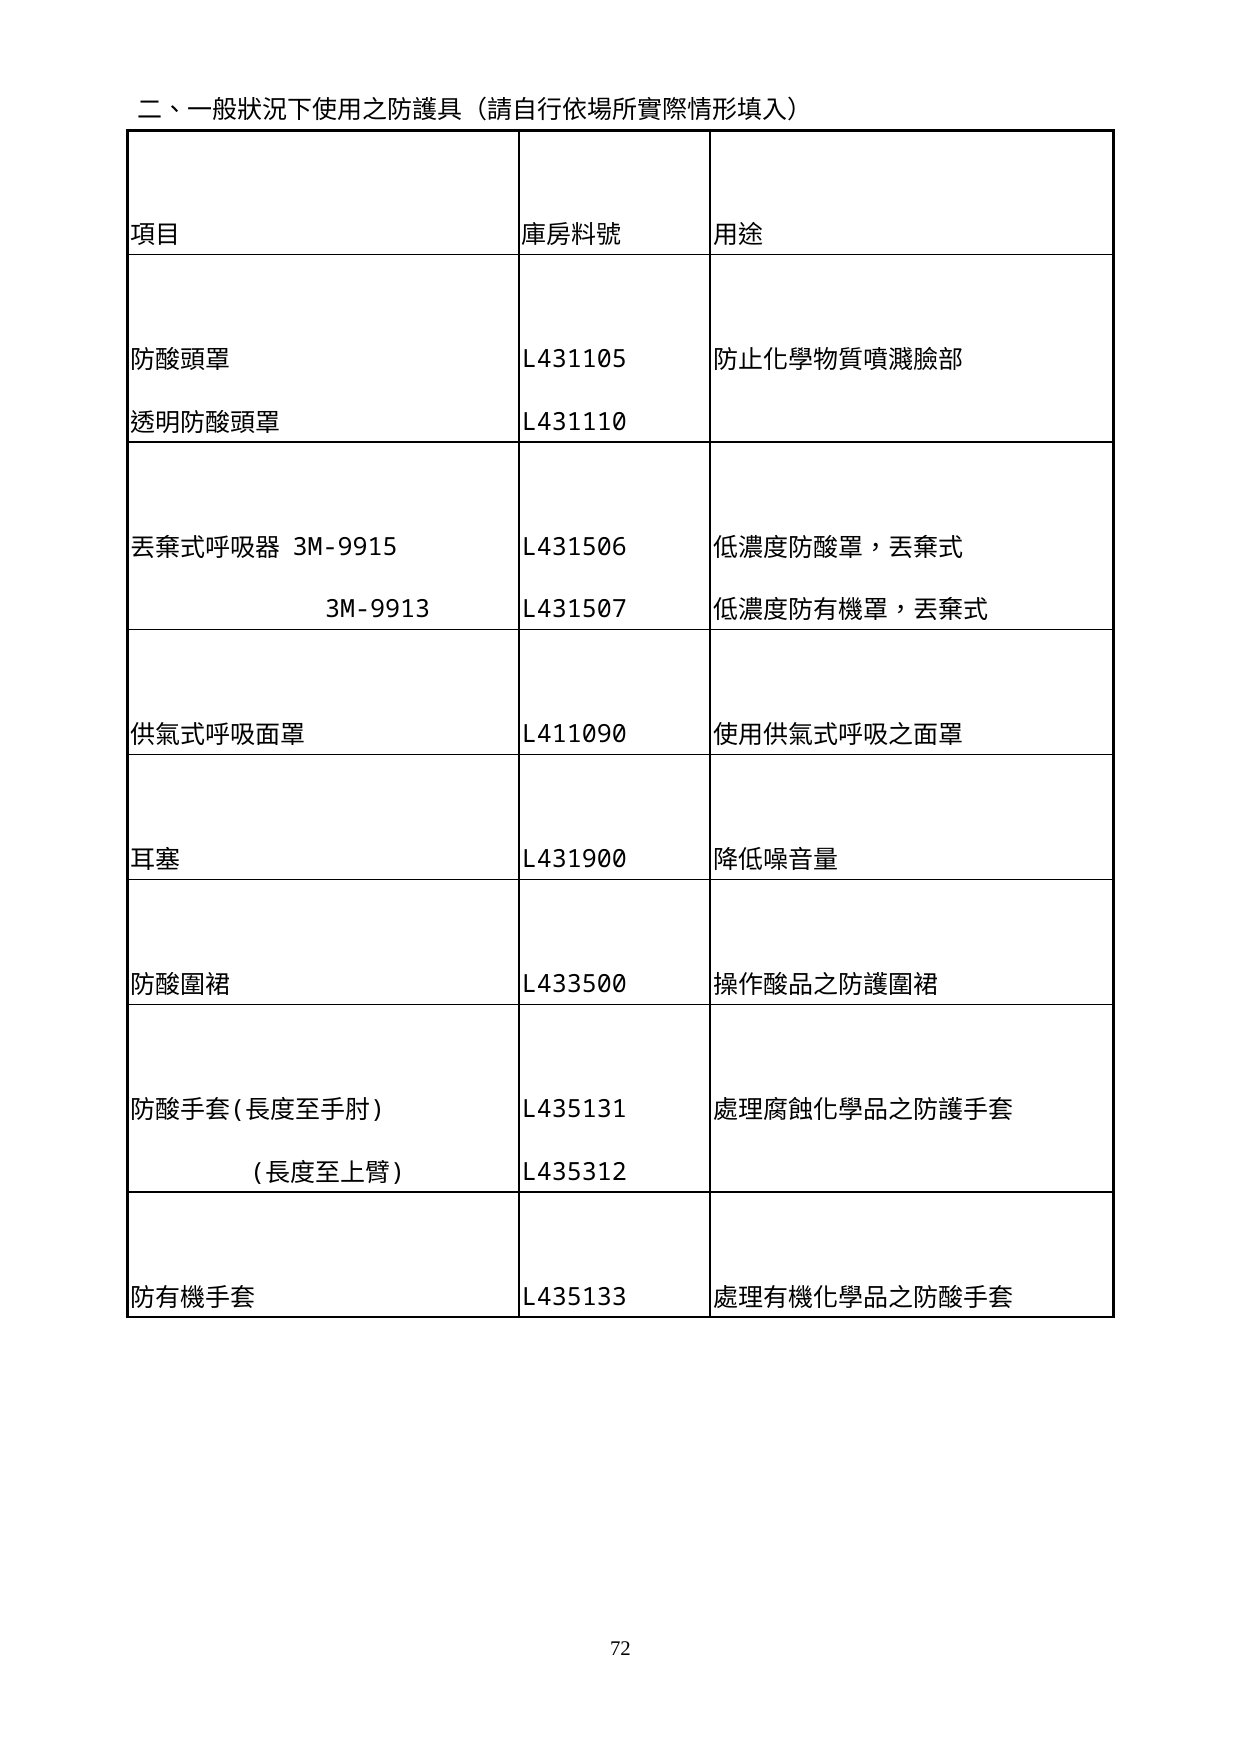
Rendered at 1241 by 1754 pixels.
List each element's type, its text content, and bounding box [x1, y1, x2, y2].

table_cell 丟棄式呼吸器 3M-9915 3M-9913 [129, 443, 518, 629]
table_header 項目 [129, 132, 518, 254]
table_cell 防酸手套(長度至手肘) (長度至上臂) [129, 1005, 518, 1191]
table_cell L435133 [520, 1193, 709, 1316]
table_cell L433500 [520, 880, 709, 1004]
table_cell 防止化學物質噴濺臉部 [711, 255, 1112, 441]
text 二、一般狀況下使用之防護具（請自行依場所實際情形填入） [137, 66, 1122, 129]
table_cell L411090 [520, 630, 709, 754]
table_cell 處理腐蝕化學品之防護手套 [711, 1005, 1112, 1191]
table_cell L431105 L431110 [520, 255, 709, 441]
table_cell 使用供氣式呼吸之面罩 [711, 630, 1112, 754]
table_header 庫房料號 [520, 132, 709, 254]
table_cell 耳塞 [129, 755, 518, 879]
table_cell 操作酸品之防護圍裙 [711, 880, 1112, 1004]
table_cell 防有機手套 [129, 1193, 518, 1316]
table_cell 防酸頭罩 透明防酸頭罩 [129, 255, 518, 441]
table_cell L435131 L435312 [520, 1005, 709, 1191]
table_cell L431900 [520, 755, 709, 879]
table_cell L431506 L431507 [520, 443, 709, 629]
table_cell 處理有機化學品之防酸手套 [711, 1193, 1112, 1316]
table_cell 防酸圍裙 [129, 880, 518, 1004]
table_cell 低濃度防酸罩，丟棄式 低濃度防有機罩，丟棄式 [711, 443, 1112, 629]
table_cell 降低噪音量 [711, 755, 1112, 879]
table_cell 供氣式呼吸面罩 [129, 630, 518, 754]
table_header 用途 [711, 132, 1112, 254]
